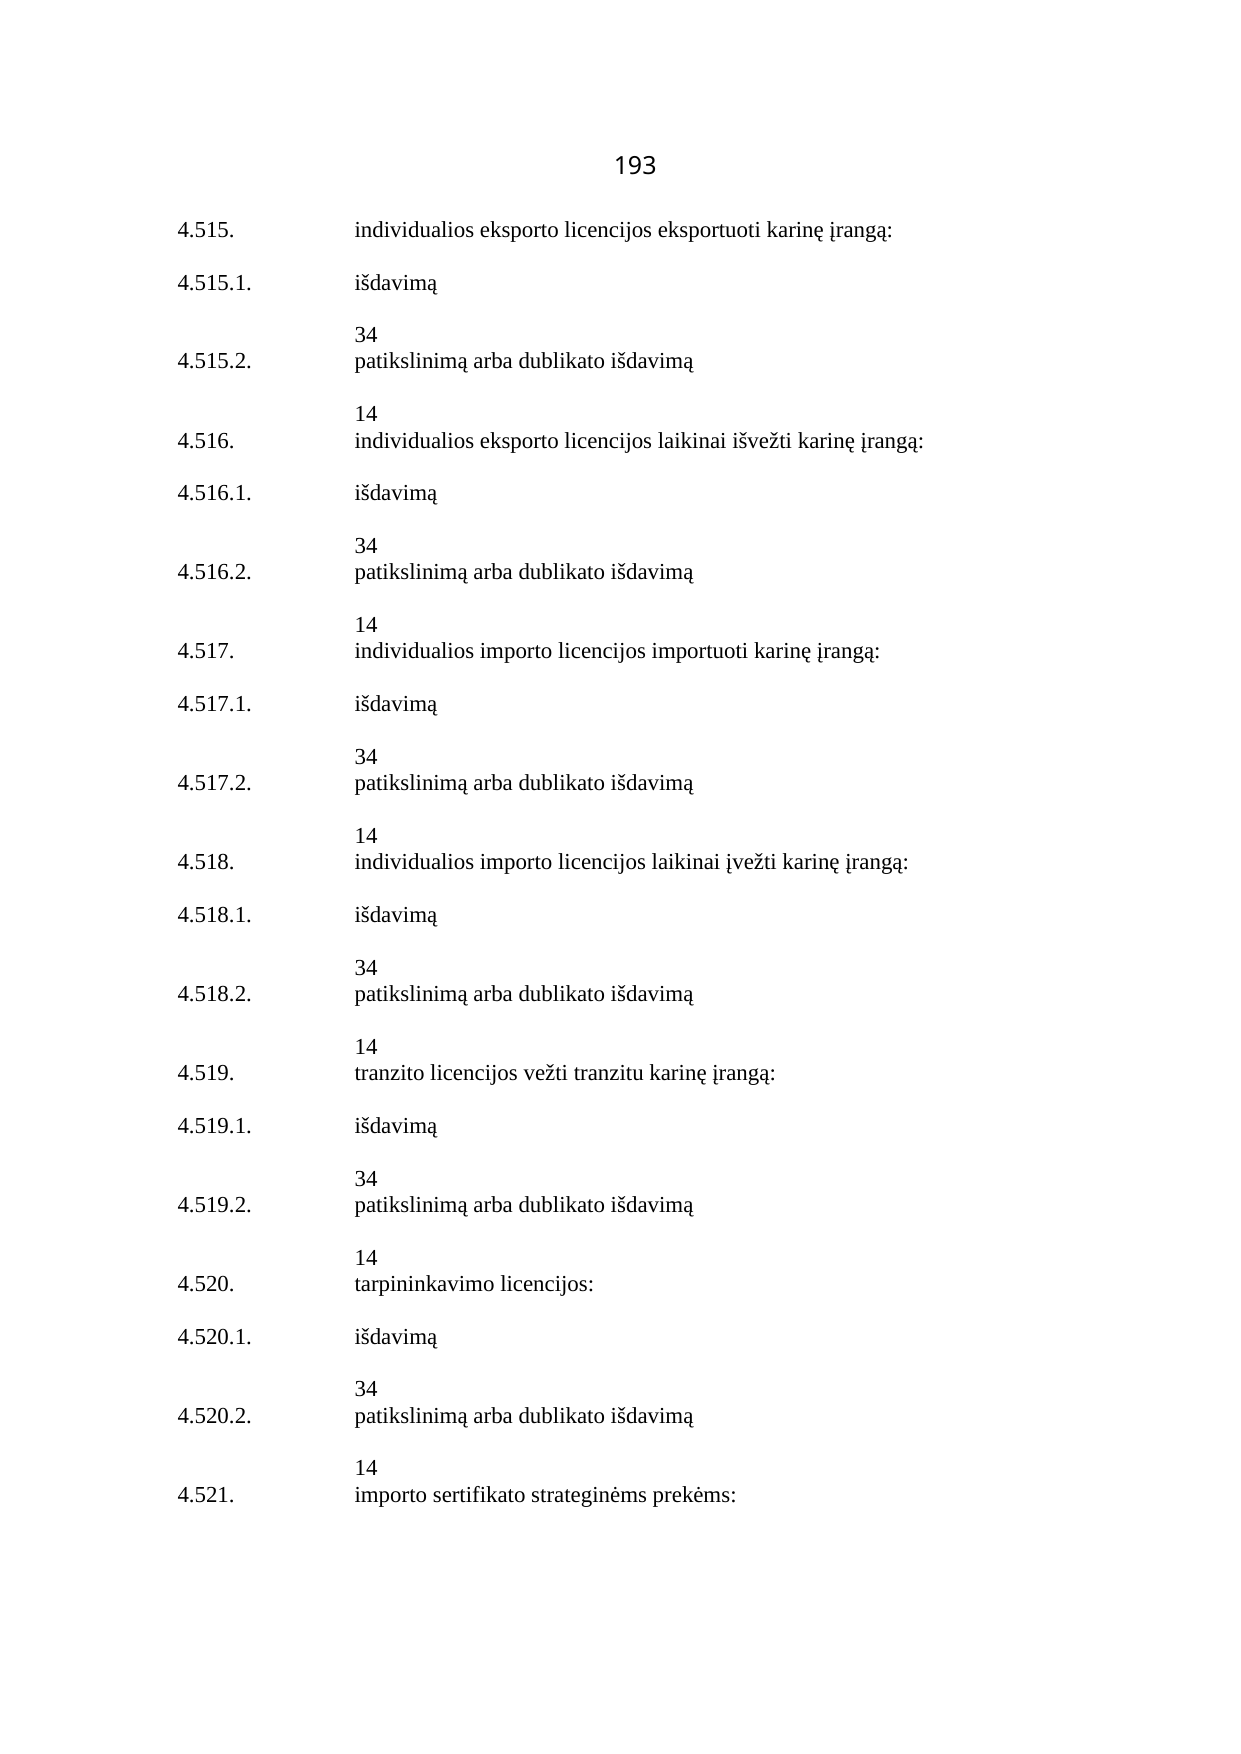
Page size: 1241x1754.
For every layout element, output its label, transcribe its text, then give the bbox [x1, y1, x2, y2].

text 4.519.2. patikslinimą arba dublikato išdavimą 14 [177, 1191, 945, 1270]
text 4.518.2. patikslinimą arba dublikato išdavimą 14 [177, 980, 945, 1059]
text 4.517. individualios importo licencijos importuoti karinę įrangą: [177, 637, 945, 690]
text 4.515.2. patikslinimą arba dublikato išdavimą 14 [177, 348, 945, 427]
text 4.515.1. išdavimą 34 [177, 268, 945, 348]
text 4.519.1. išdavimą 34 [177, 1112, 945, 1191]
text 4.520. tarpininkavimo licencijos: [177, 1270, 945, 1323]
text 4.517.2. patikslinimą arba dublikato išdavimą 14 [177, 769, 945, 848]
text 4.517.1. išdavimą 34 [177, 690, 945, 769]
text 4.520.2. patikslinimą arba dublikato išdavimą 14 [177, 1402, 945, 1481]
text 4.515. individualios eksporto licencijos eksportuoti karinę įrangą: [177, 216, 945, 268]
text 4.516.1. išdavimą 34 [177, 479, 945, 558]
text 4.521. importo sertifikato strateginėms prekėms: [177, 1481, 945, 1533]
text 4.518. individualios importo licencijos laikinai įvežti karinę įrangą: [177, 848, 945, 901]
text 4.520.1. išdavimą 34 [177, 1323, 945, 1402]
text 4.516.2. patikslinimą arba dublikato išdavimą 14 [177, 558, 945, 637]
text 4.518.1. išdavimą 34 [177, 901, 945, 980]
text 4.519. tranzito licencijos vežti tranzitu karinę įrangą: [177, 1059, 945, 1112]
text 4.516. individualios eksporto licencijos laikinai išvežti karinę įrangą: [177, 427, 945, 479]
